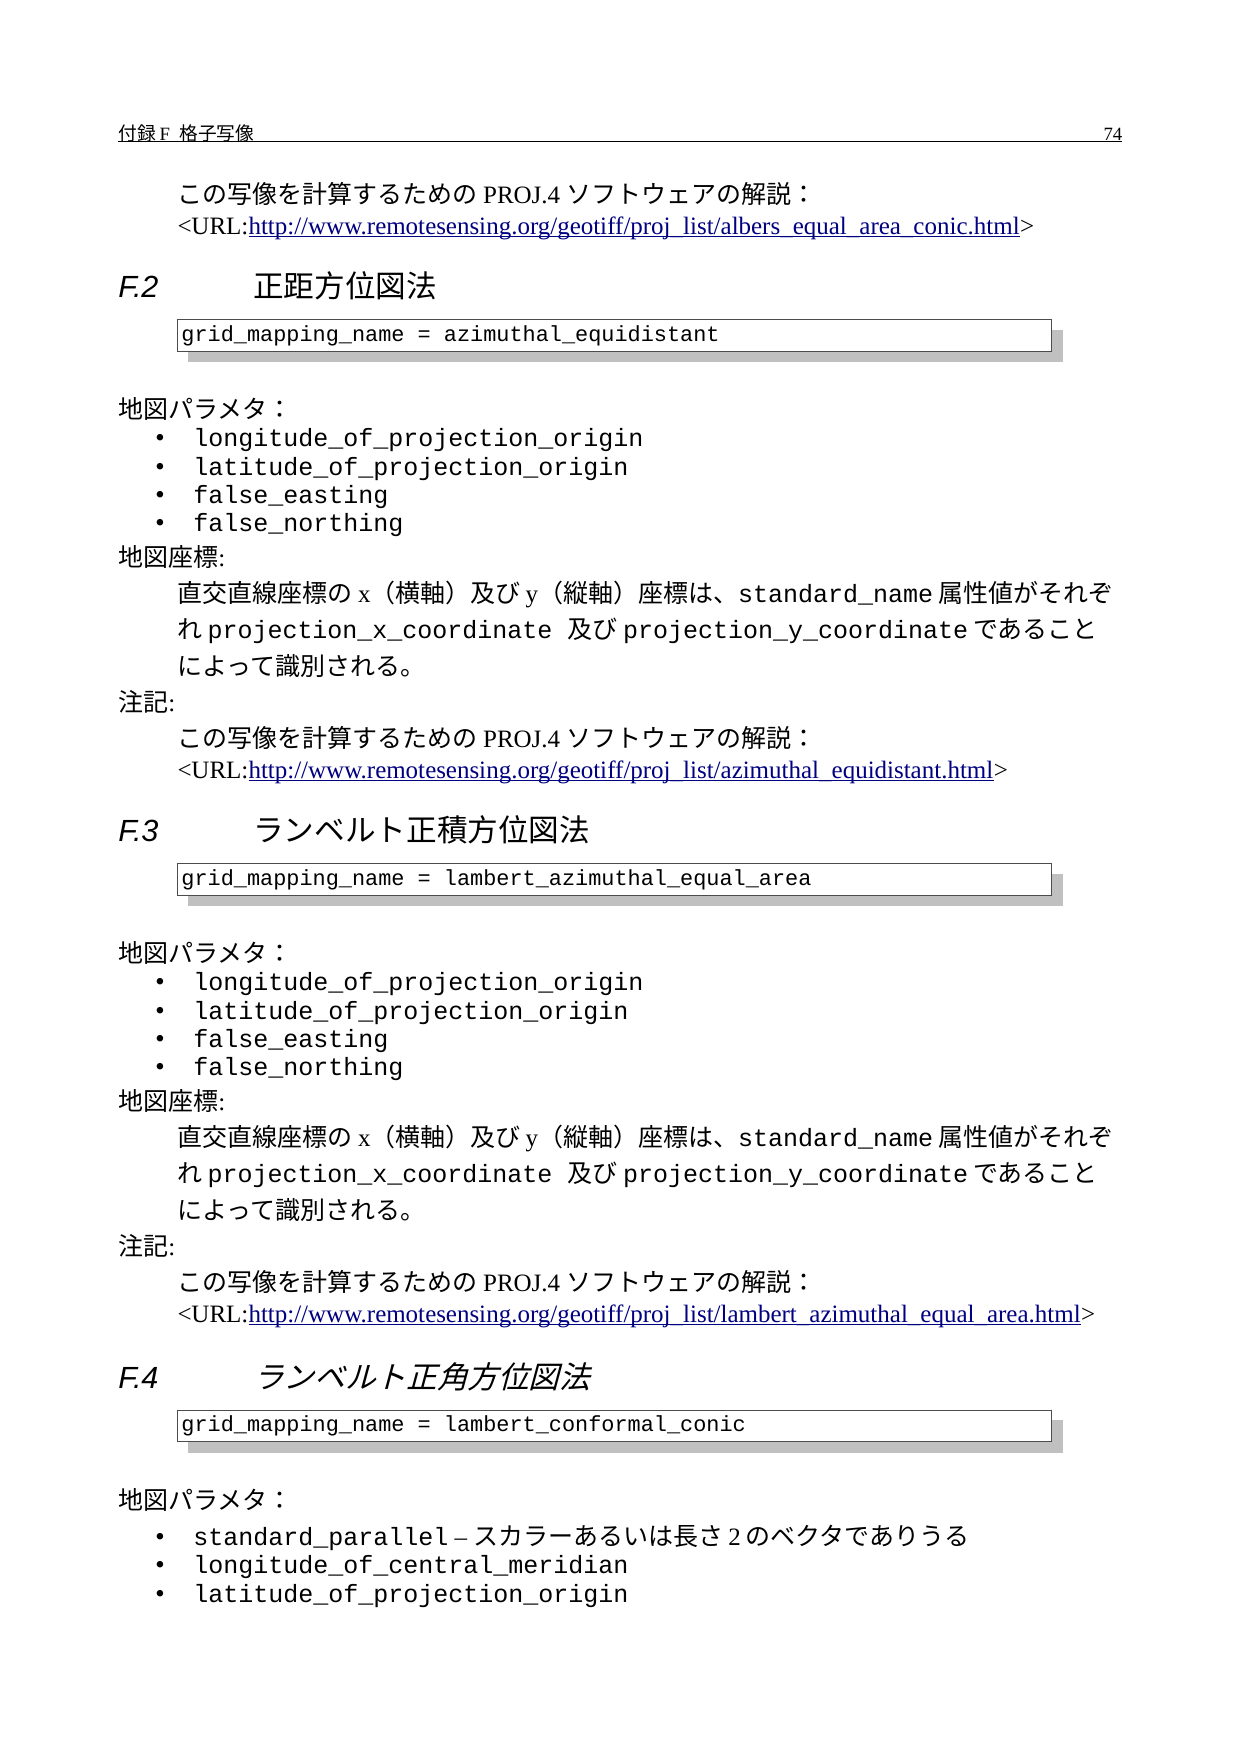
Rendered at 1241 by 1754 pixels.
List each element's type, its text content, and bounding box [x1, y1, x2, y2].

list この写像を計算するための PROJ.4 ソフトウェアの解説： <URL:http://www.remotesensing.org/geotiff/proj_list/lambert_azimuthal_equal_area.html> [177, 1263, 1122, 1328]
subtitle 注記: [118, 682, 1122, 719]
list false_northing [156, 1055, 1122, 1083]
subtitle ランベルト正積方位図法 [118, 809, 1122, 851]
subtitle 正距方位図法 [118, 265, 1122, 307]
text grid_mapping_name = lambert_azimuthal_equal_area [178, 864, 1051, 895]
subtitle 地図座標: [118, 539, 1122, 573]
list 直交直線座標の x（横軸）及びy（縦軸）座標は、standard_name属性値がそれぞれprojection_x_coordinate 及び projection_y_coordinateであることによって識別される。 [177, 1117, 1122, 1226]
text grid_mapping_name = azimuthal_equidistant [178, 320, 1051, 351]
list この写像を計算するための PROJ.4 ソフトウェアの解説： <URL:http://www.remotesensing.org/geotiff/proj_list/azimuthal_equidistant.html> [177, 719, 1122, 784]
text grid_mapping_name = lambert_conformal_conic [178, 1411, 1051, 1441]
list longitude_of_projection_origin [156, 426, 1122, 454]
subtitle 地図パラメタ： [118, 1482, 1122, 1516]
subtitle 注記: [118, 1226, 1122, 1263]
list longitude_of_projection_origin [156, 970, 1122, 998]
list latitude_of_projection_origin [156, 1581, 1122, 1609]
subtitle 地図座標: [118, 1083, 1122, 1117]
subtitle 地図パラメタ： [118, 392, 1122, 426]
subtitle ランベルト正角方位図法 [118, 1353, 1122, 1397]
list false_easting [156, 483, 1122, 511]
list latitude_of_projection_origin [156, 998, 1122, 1027]
list false_northing [156, 511, 1122, 539]
list longitude_of_central_meridian [156, 1553, 1122, 1581]
list 直交直線座標の x（横軸）及びy（縦軸）座標は、standard_name属性値がそれぞれprojection_x_coordinate 及び projection_y_coordinateであることによって識別される。 [177, 573, 1122, 682]
list false_easting [156, 1027, 1122, 1055]
list この写像を計算するための PROJ.4 ソフトウェアの解説： <URL:http://www.remotesensing.org/geotiff/proj_list/albers_equal_area_conic.html> [177, 175, 1122, 240]
list latitude_of_projection_origin [156, 454, 1122, 483]
subtitle 地図パラメタ： [118, 936, 1122, 970]
list standard_parallel – スカラーあるいは長さ2のベクタでありうる [156, 1516, 1122, 1553]
